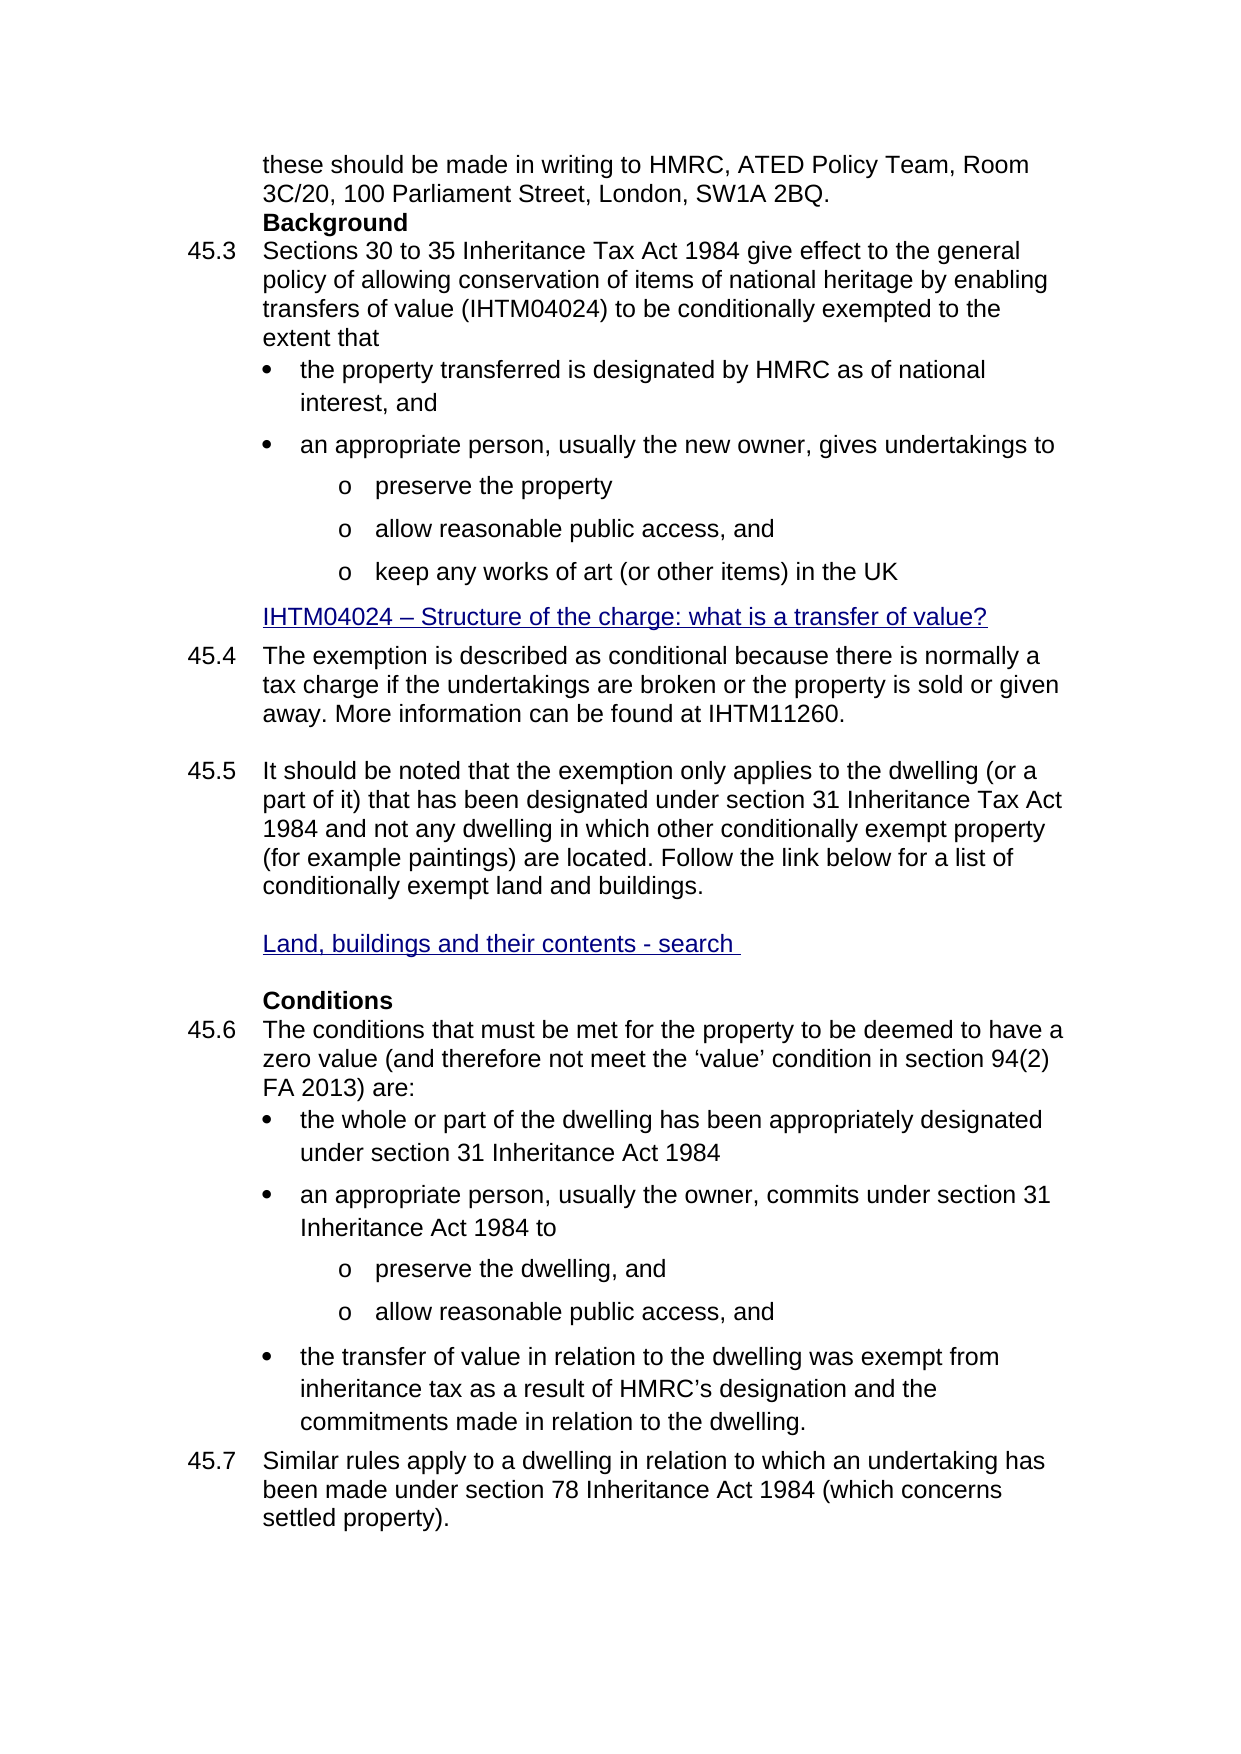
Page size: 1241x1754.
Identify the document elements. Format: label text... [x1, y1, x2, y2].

text Land, buildings and their contents - search [262, 929, 1069, 957]
text 45.6 The conditions that must be met for the property to be deemed to have a zero value (and therefore not meet the ‘value’ condition in section 94(2) FA 2013) are: [187, 1015, 1069, 1101]
text 45.7 Similar rules apply to a dwelling in relation to which an undertaking has been made under section 78 Inheritance Act 1984 (which concerns settled property). [187, 1446, 1069, 1532]
list keep any works of art (or other items) in the UK [337, 555, 1069, 588]
list allow reasonable public access, and [337, 1295, 1069, 1327]
text these should be made in writing to HMRC, ATED Policy Team, Room 3C/20, 100 Parliament Street, London, SW1A 2BQ. [187, 150, 1069, 207]
text 45.5 It should be noted that the exemption only applies to the dwelling (or a part of it) that has been designated under section 31 Inheritance Tax Act 1984 and not any dwelling in which other conditionally exempt property (for example paintings) are located. Follow the link below for a list of conditionally exempt land and buildings. [187, 756, 1069, 900]
list the transfer of value in relation to the dwelling was exempt from inheritance tax as a result of HMRC’s designation and the commitments made in relation to the dwelling. [262, 1338, 1069, 1435]
list allow reasonable public access, and [337, 512, 1069, 545]
text Conditions [187, 986, 1069, 1015]
list preserve the dwelling, and [337, 1252, 1069, 1284]
text 45.3 Sections 30 to 35 Inheritance Tax Act 1984 give effect to the general policy of allowing conservation of items of national heritage by enabling transfers of value (IHTM04024) to be conditionally exempted to the extent that [187, 236, 1069, 351]
text 45.4 The exemption is described as conditional because there is normally a tax charge if the undertakings are broken or the property is sold or given away. More information can be found at IHTM11260. [187, 641, 1069, 727]
list an appropriate person, usually the new owner, gives undertakings to [262, 427, 1069, 459]
list preserve the property [337, 469, 1069, 502]
list the whole or part of the dwelling has been appropriately designated under section 31 Inheritance Act 1984 [262, 1101, 1069, 1166]
text IHTM04024 – Structure of the charge: what is a transfer of value? [262, 598, 1069, 631]
list an appropriate person, usually the owner, commits under section 31 Inheritance Act 1984 to [262, 1177, 1069, 1242]
text Background [187, 207, 1069, 236]
list the property transferred is designated by HMRC as of national interest, and [262, 351, 1069, 416]
